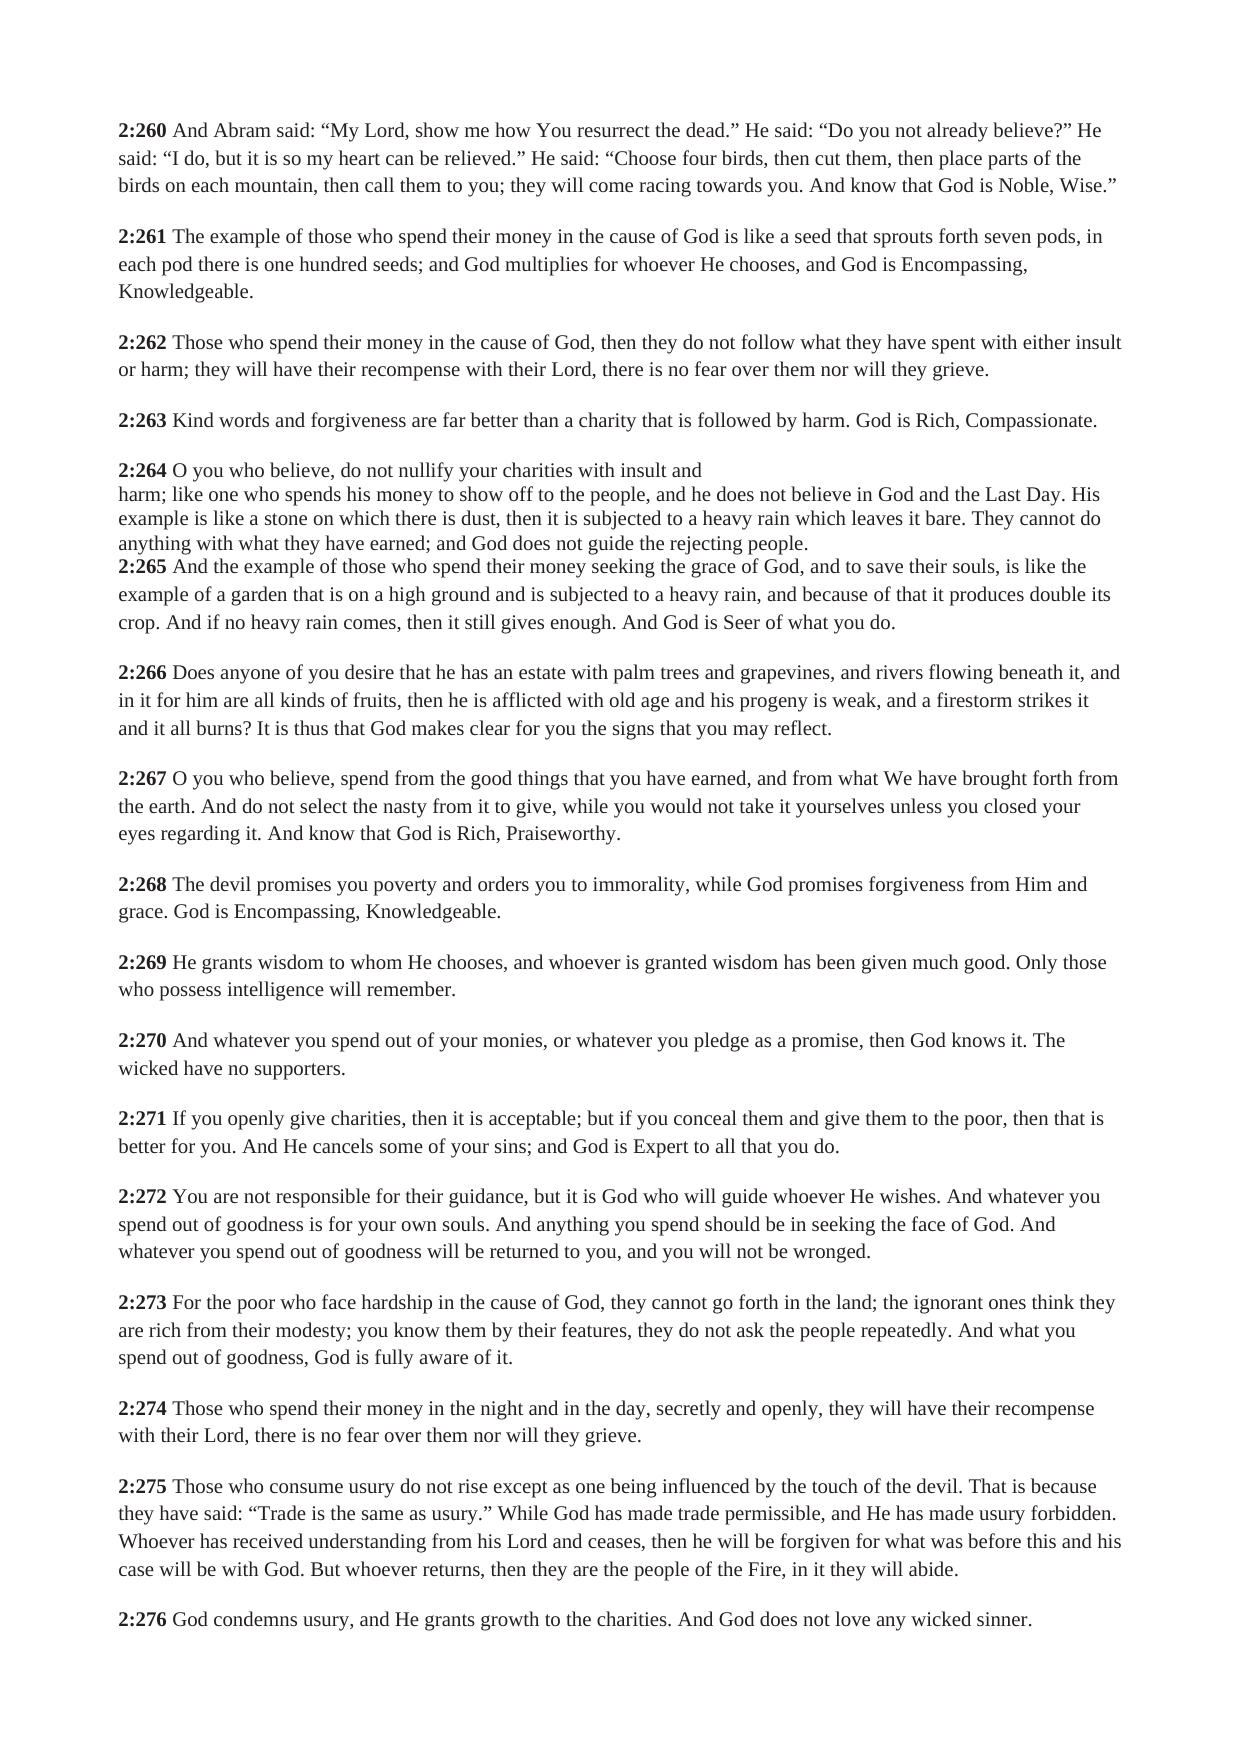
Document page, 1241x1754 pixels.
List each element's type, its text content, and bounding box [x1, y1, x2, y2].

text 2:270 And whatever you spend out of your monies, or whatever you pledge as a promise, then God knows it. The wicked have no supporters. [118, 1028, 1122, 1079]
text 2:265 And the example of those who spend their money seeking the grace of God, and to save their souls, is like the example of a garden that is on a high ground and is subjected to a heavy rain, and because of that it produces double its crop. And if no heavy rain comes, then it still gives enough. And God is Seer of what you do. [118, 554, 1122, 634]
text 2:267 O you who believe, spend from the good things that you have earned, and from what We have brought forth from the earth. And do not select the nasty from it to give, while you would not take it yourselves unless you closed your eyes regarding it. And know that God is Rich, Praiseworthy. [118, 766, 1122, 845]
text 2:272 You are not responsible for their guidance, but it is God who will guide whoever He wishes. And whatever you spend out of goodness is for your own souls. And anything you spend should be in seeking the face of God. And whatever you spend out of goodness will be returned to you, and you will not be wronged. [118, 1184, 1122, 1263]
text 2:264 O you who believe, do not nullify your charities with insult and [118, 458, 1122, 482]
text 2:261 The example of those who spend their money in the cause of God is like a seed that sprouts forth seven pods, in each pod there is one hundred seeds; and God multiplies for whoever He chooses, and God is Encompassing, Knowledgeable. [118, 224, 1122, 303]
text 2:266 Does anyone of you desire that he has an estate with palm trees and grapevines, and rivers flowing beneath it, and in it for him are all kinds of fruits, then he is afflicted with old age and his progeny is weak, and a firestorm strikes it and it all burns? It is thus that God makes clear for you the signs that you may reflect. [118, 660, 1122, 739]
text 2:269 He grants wisdom to whom He chooses, and whoever is granted wisdom has been given much good. Only those who possess intelligence will remember. [118, 950, 1122, 1001]
text 2:271 If you openly give charities, then it is acceptable; but if you conceal them and give them to the poor, then that is better for you. And He cancels some of your sins; and God is Expert to all that you do. [118, 1106, 1122, 1158]
text 2:275 Those who consume usury do not rise except as one being influenced by the touch of the devil. That is because they have said: “Trade is the same as usury.” While God has made trade permissible, and He has made usury forbidden. Whoever has received understanding from his Lord and ceases, then he will be forgiven for what was before this and his case will be with God. But whoever returns, then they are the people of the Fire, in it they will abide. [118, 1474, 1122, 1581]
text harm; like one who spends his money to show off to the people, and he does not believe in God and the Last Day. His example is like a stone on which there is dust, then it is subjected to a heavy rain which leaves it bare. They cannot do anything with what they have earned; and God does not guide the rejecting people. [118, 482, 1122, 554]
text 2:262 Those who spend their money in the cause of God, then they do not follow what they have spent with either insult or harm; they will have their recompense with their Lord, there is no fear over them nor will they grieve. [118, 329, 1122, 381]
text 2:263 Kind words and forgiveness are far better than a charity that is followed by harm. God is Rich, Compassionate. [118, 408, 1122, 432]
text 2:260 And Abram said: “My Lord, show me how You resurrect the dead.” He said: “Do you not already believe?” He said: “I do, but it is so my heart can be relieved.” He said: “Choose four birds, then cut them, then place parts of the birds on each mountain, then call them to you; they will come racing towards you. And know that God is Noble, Wise.” [118, 118, 1122, 197]
text 2:274 Those who spend their money in the night and in the day, secretly and openly, they will have their recompense with their Lord, there is no fear over them nor will they grieve. [118, 1396, 1122, 1447]
text 2:273 For the poor who face hardship in the cause of God, they cannot go forth in the land; the ignorant ones think they are rich from their modesty; you know them by their features, they do not ask the people repeatedly. And what you spend out of goodness, God is fully aware of it. [118, 1290, 1122, 1369]
text 2:268 The devil promises you poverty and orders you to immorality, while God promises forgiveness from Him and grace. God is Encompassing, Knowledgeable. [118, 872, 1122, 923]
text 2:276 God condemns usury, and He grants growth to the charities. And God does not love any wicked sinner. [118, 1607, 1122, 1631]
